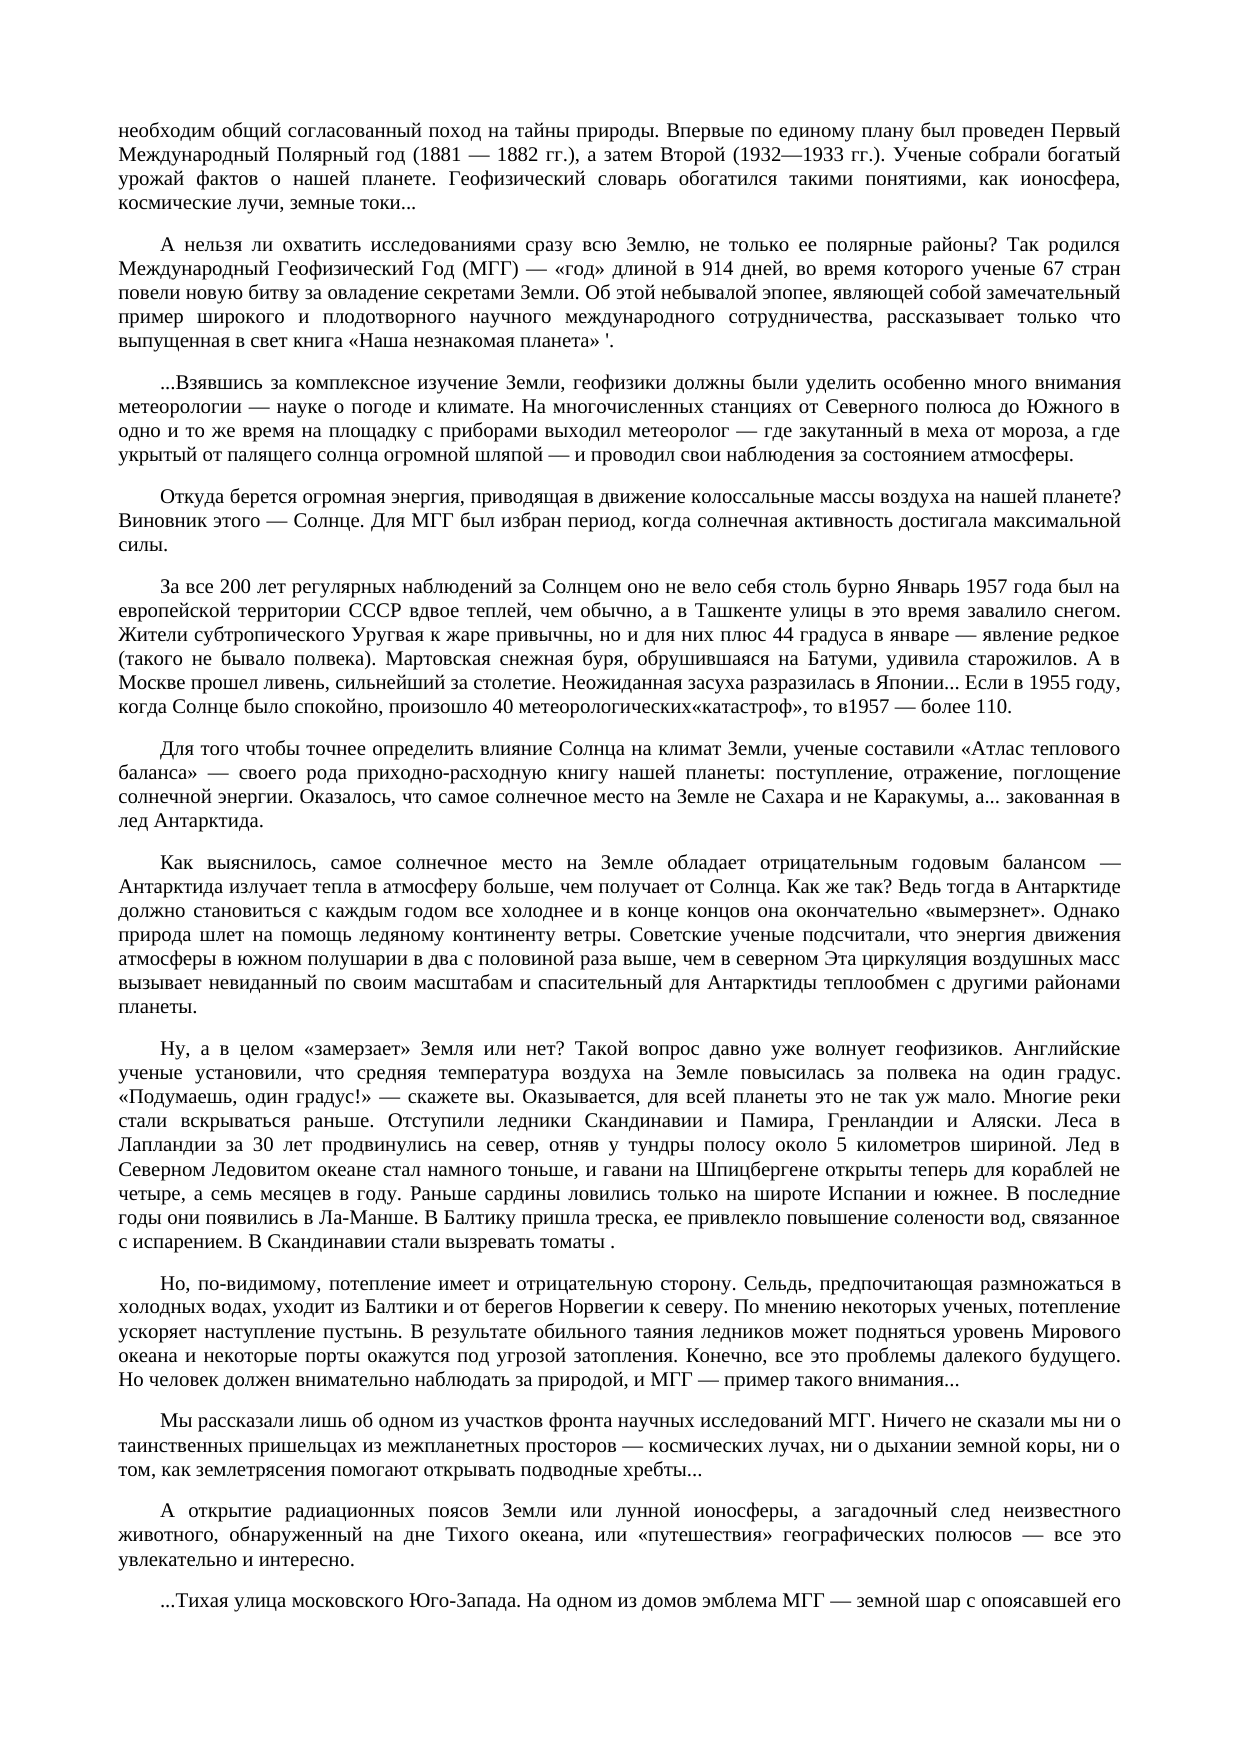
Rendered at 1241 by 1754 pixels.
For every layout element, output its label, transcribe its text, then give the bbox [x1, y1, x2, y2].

text Но, по-видимому, потепление имеет и отрицательную сторону. Сельдь, предпочитающая размножаться в холодных водах, уходит из Балтики и от берегов Норвегии к северу. По мнению некоторых ученых, потепление ускоряет наступление пустынь. В результате обильного таяния ледников может подняться уровень Мирового океана и некоторые порты окажутся под угрозой затопления. Конечно, все это проблемы далекого будущего. Но человек должен внимательно наблюдать за природой, и МГГ — пример такого внимания... [118, 1270, 1122, 1391]
text Как выяснилось, самое солнечное место на Земле обладает отрицательным годовым балансом — Антарктида излучает тепла в атмосферу больше, чем получает от Солнца. Как же так? Ведь тогда в Антарктиде должно становиться с каждым годом все холоднее и в конце концов она окончательно «вымерзнет». Однако природа шлет на помощь ледяному континенту ветры. Советские ученые подсчитали, что энергия движения атмосферы в южном полушарии в два с половиной раза выше, чем в северном Эта циркуляция воздушных масс вызывает невиданный по своим масштабам и спасительный для Антарктиды теплообмен с другими районами планеты. [118, 850, 1122, 1018]
text Откуда берется огромная энергия, приводящая в движение колоссальные массы воздуха на нашей планете? Виновник этого — Солнце. Для МГГ был избран период, когда солнечная активность достигала максимальной силы. [118, 484, 1122, 556]
text Для того чтобы точнее определить влияние Солнца на климат Земли, ученые составили «Атлас теплового баланса» — своего рода приходно-расходную книгу нашей планеты: поступление, отражение, поглощение солнечной энергии. Оказалось, что самое солнечное место на Земле не Сахара и не Каракумы, а... закованная в лед Антарктида. [118, 736, 1122, 832]
text Мы рассказали лишь об одном из участков фронта научных исследований МГГ. Ничего не сказали мы ни о таинственных пришельцах из межпланетных просторов — космических лучах, ни о дыхании земной коры, ни о том, как землетрясения помогают открывать подводные хребты... [118, 1408, 1122, 1481]
text За все 200 лет регулярных наблюдений за Солнцем оно не вело себя столь бурно Январь 1957 года был на европейской территории СССР вдвое теплей, чем обычно, а в Ташкенте улицы в это время завалило снегом. Жители субтропического Уругвая к жаре привычны, но и для них плюс 44 градуса в январе — явление редкое (такого не бывало полвека). Мартовская снежная буря, обрушившаяся на Батуми, удивила старожилов. А в Москве прошел ливень, сильнейший за столетие. Неожиданная засуха разразилась в Японии... Если в 1955 году, когда Солнце было спокойно, произошло 40 метеорологических«катастроф», то в1957 — более 110. [118, 574, 1122, 718]
text А открытие радиационных поясов Земли или лунной ионосферы, а загадочный след неизвестного животного, обнаруженный на дне Тихого океана, или «путешествия» географических полюсов — все это увлекательно и интересно. [118, 1498, 1122, 1571]
text ...Взявшись за комплексное изучение Земли, геофизики должны были уделить особенно много внимания метеорологии — науке о погоде и климате. На многочисленных станциях от Северного полюса до Южного в одно и то же время на площадку с приборами выходил метеоролог — где закутанный в меха от мороза, а где укрытый от палящего солнца огромной шляпой — и проводил свои наблюдения за состоянием атмосферы. [118, 370, 1122, 466]
text необходим общий согласованный поход на тайны природы. Впервые по единому плану был проведен Первый Международный Полярный год (1881 — 1882 гг.), а затем Второй (1932—1933 гг.). Ученые собрали богатый урожай фактов о нашей планете. Геофизический словарь обогатился такими понятиями, как ионосфера, космические лучи, земные токи... [118, 118, 1122, 214]
text А нельзя ли охватить исследованиями сразу всю Землю, не только ее полярные районы? Так родился Международный Геофизический Год (МГГ) — «год» длиной в 914 дней, во время которого ученые 67 стран повели новую битву за овладение секретами Земли. Об этой небывалой эпопее, являющей собой замечательный пример широкого и плодотворного научного международного сотрудничества, рассказывает только что выпущенная в свет книга «Наша незнакомая планета» '. [118, 232, 1122, 352]
text ...Тихая улица московского Юго-Запада. На одном из домов эмблема МГГ — земной шар с опоясавшей его [118, 1588, 1122, 1612]
text Ну, а в целом «замерзает» Земля или нет? Такой вопрос давно уже волнует геофизиков. Английские ученые установили, что средняя температура воздуха на Земле повысилась за полвека на один градус. «Подумаешь, один градус!» — скажете вы. Оказывается, для всей планеты это не так уж мало. Многие реки стали вскрываться раньше. Отступили ледники Скандинавии и Памира, Гренландии и Аляски. Леса в Лапландии за 30 лет продвинулись на север, отняв у тундры полосу около 5 километров шириной. Лед в Северном Ледовитом океане стал намного тоньше, и гавани на Шпицбергене открыты теперь для кораблей не четыре, а семь месяцев в году. Раньше сардины ловились только на широте Испании и южнее. В последние годы они появились в Ла-Манше. В Балтику пришла треска, ее привлекло повышение солености вод, связанное с испарением. В Скандинавии стали вызревать томаты . [118, 1036, 1122, 1253]
